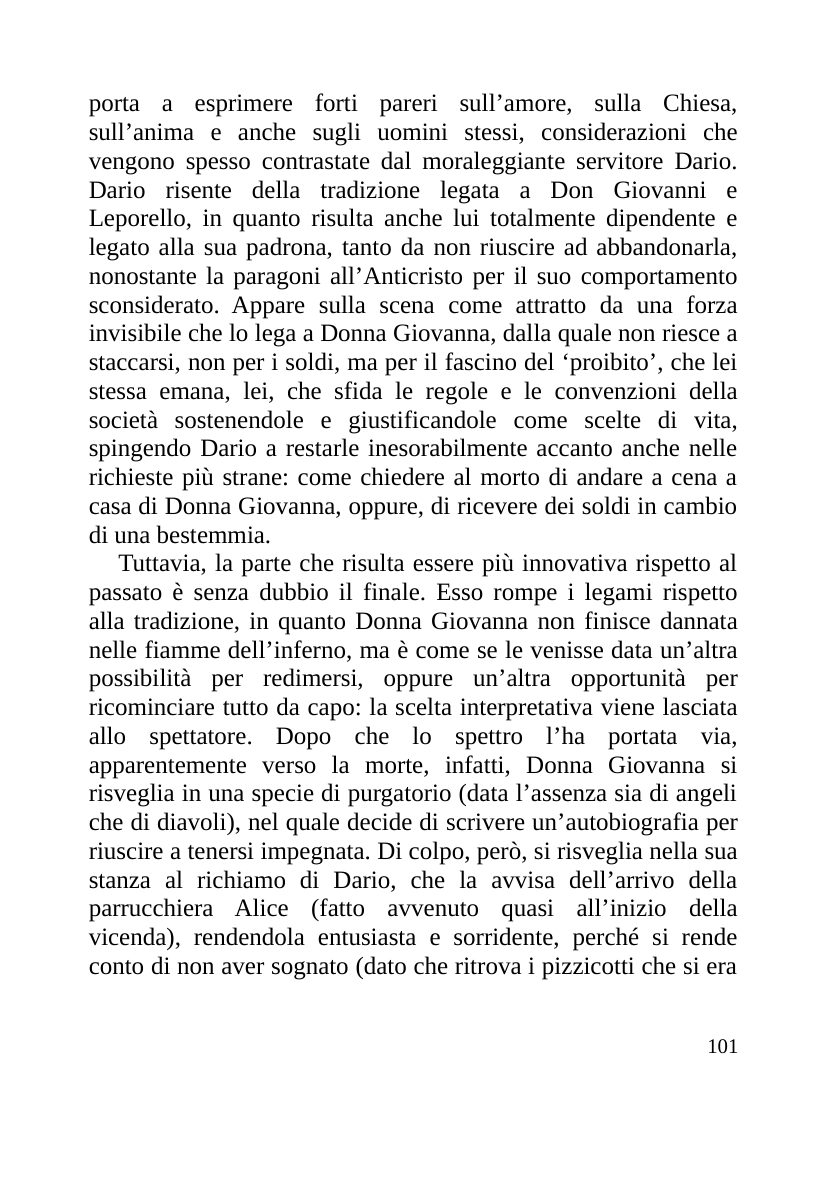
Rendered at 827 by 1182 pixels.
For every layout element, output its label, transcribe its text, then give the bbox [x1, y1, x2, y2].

text porta a esprimere forti pareri sull’amore, sulla Chiesa, sull’anima e anche sugli uomini stessi, considerazioni che vengono spesso contrastate dal moraleggiante servitore Dario. Dario risente della tradizione legata a Don Giovanni e Leporello, in quanto risulta anche lui totalmente dipendente e legato alla sua padrona, tanto da non riuscire ad abbandonarla, nonostante la paragoni all’Anticristo per il suo comportamento sconsiderato. Appare sulla scena come attratto da una forza invisibile che lo lega a Donna Giovanna, dalla quale non riesce a staccarsi, non per i soldi, ma per il fascino del ‘proibito’, che lei stessa emana, lei, che sfida le regole e le convenzioni della società sostenendole e giustificandole come scelte di vita, spingendo Dario a restarle inesorabilmente accanto anche nelle richieste più strane: come chiedere al morto di andare a cena a casa di Donna Giovanna, oppure, di ricevere dei soldi in cambio di una bestemmia. [88, 88, 738, 548]
text Tuttavia, la parte che risulta essere più innovativa rispetto al passato è senza dubbio il finale. Esso rompe i legami rispetto alla tradizione, in quanto Donna Giovanna non finisce dannata nelle fiamme dell’inferno, ma è come se le venisse data un’altra possibilità per redimersi, oppure un’altra opportunità per ricominciare tutto da capo: la scelta interpretativa viene lasciata allo spettatore. Dopo che lo spettro l’ha portata via, apparentemente verso la morte, infatti, Donna Giovanna si risveglia in una specie di purgatorio (data l’assenza sia di angeli che di diavoli), nel quale decide di scrivere un’autobiografia per riuscire a tenersi impegnata. Di colpo, però, si risveglia nella sua stanza al richiamo di Dario, che la avvisa dell’arrivo della parrucchiera Alice (fatto avvenuto quasi all’inizio della vicenda), rendendola entusiasta e sorridente, perché si rende conto di non aver sognato (dato che ritrova i pizzicotti che si era [88, 548, 738, 980]
